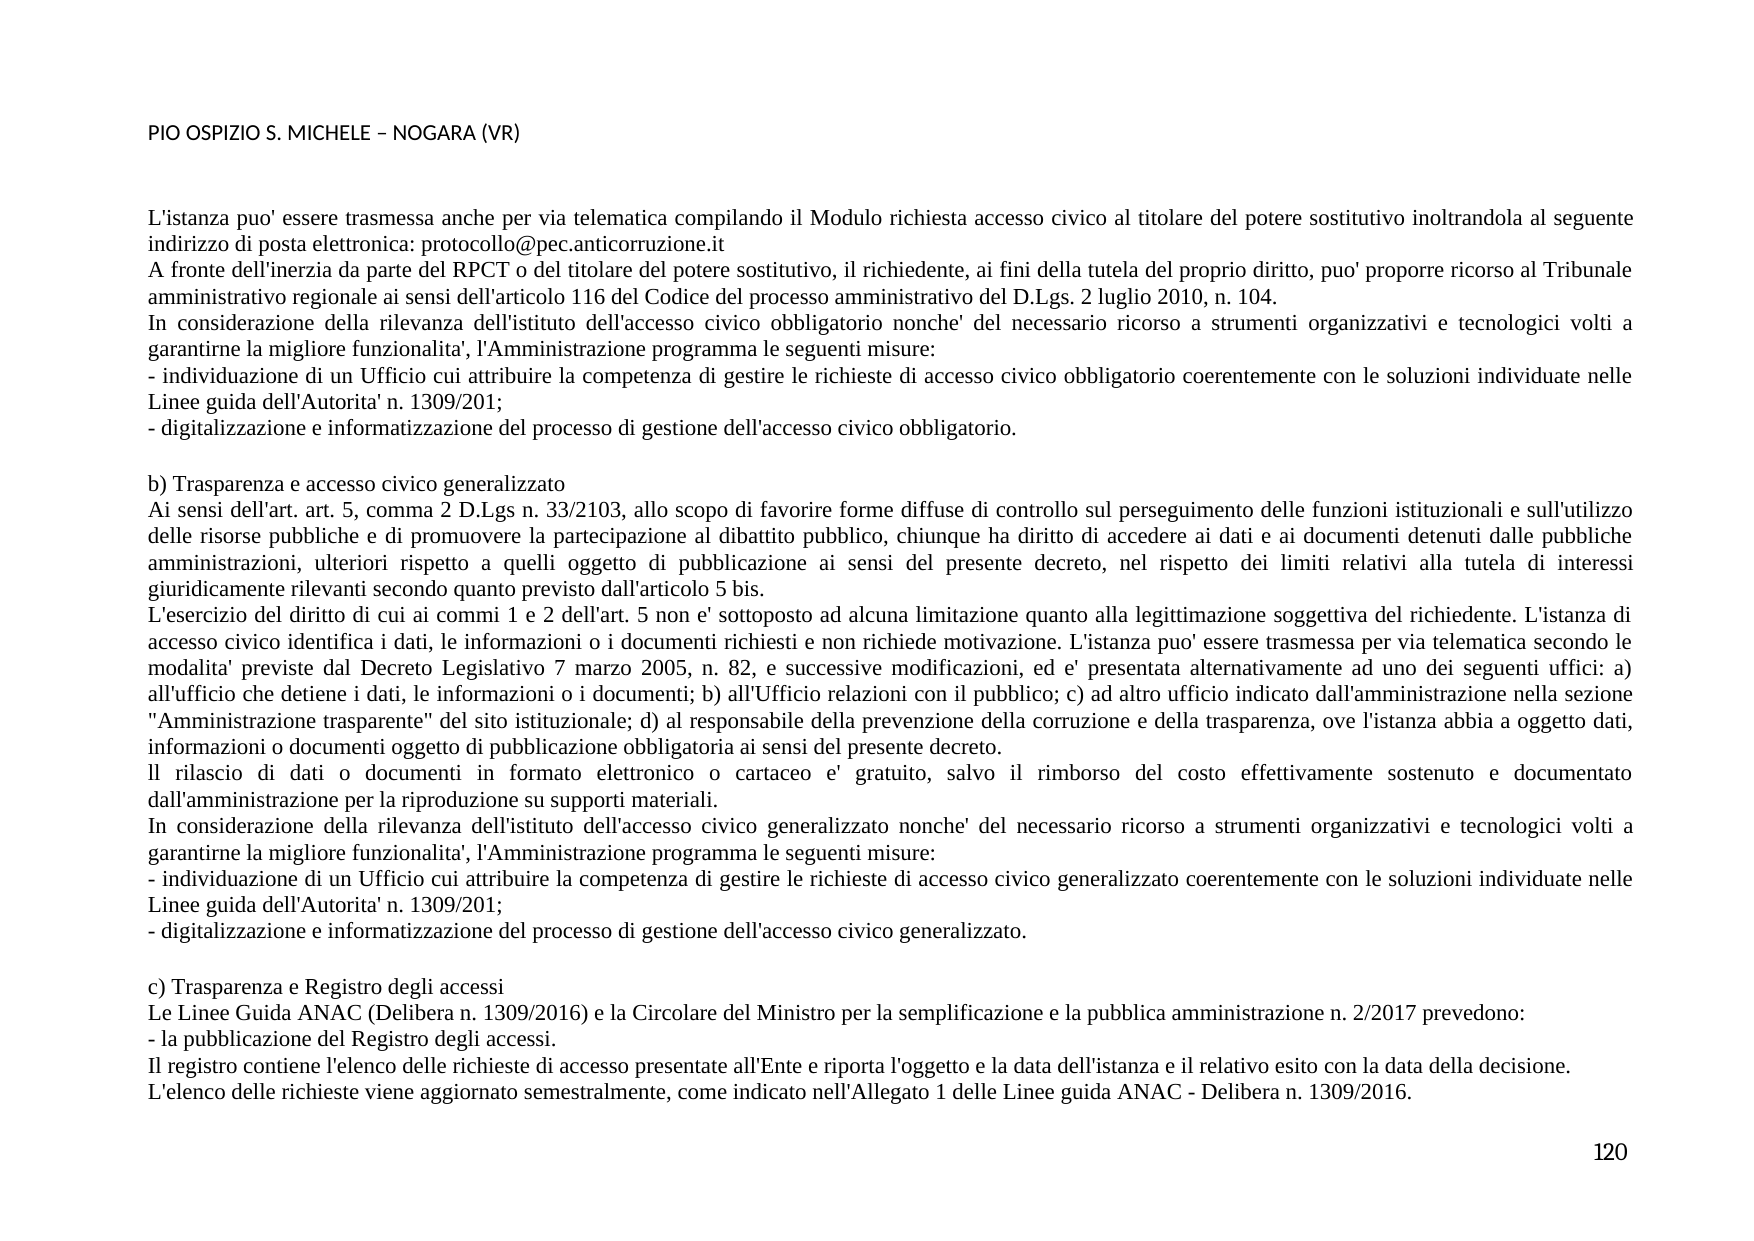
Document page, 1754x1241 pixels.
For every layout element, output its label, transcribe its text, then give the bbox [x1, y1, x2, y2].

text L'istanza puo' essere trasmessa anche per via telematica compilando il Modulo richiesta accesso civico al titolare del potere sostitutivo inoltrandola al seguente indirizzo di posta elettronica: protocollo@pec.anticorruzione.it [148, 204, 1636, 256]
text - individuazione di un Ufficio cui attribuire la competenza di gestire le richieste di accesso civico obbligatorio coerentemente con le soluzioni individuate nelle Linee guida dell'Autorita' n. 1309/201; [148, 362, 1636, 414]
text - digitalizzazione e informatizzazione del processo di gestione dell'accesso civico generalizzato. [148, 918, 1636, 944]
text L'elenco delle richieste viene aggiornato semestralmente, come indicato nell'Allegato 1 delle Linee guida ANAC - Delibera n. 1309/2016. [148, 1078, 1636, 1104]
text b) Trasparenza e accesso civico generalizzato [148, 469, 1636, 496]
text Il registro contiene l'elenco delle richieste di accesso presentate all'Ente e riporta l'oggetto e la data dell'istanza e il relativo esito con la data della decisione. [148, 1052, 1636, 1078]
text ll rilascio di dati o documenti in formato elettronico o cartaceo e' gratuito, salvo il rimborso del costo effettivamente sostenuto e documentato dall'amministrazione per la riproduzione su supporti materiali. [148, 759, 1636, 812]
text Le Linee Guida ANAC (Delibera n. 1309/2016) e la Circolare del Ministro per la semplificazione e la pubblica amministrazione n. 2/2017 prevedono: [148, 999, 1636, 1025]
text In considerazione della rilevanza dell'istituto dell'accesso civico obbligatorio nonche' del necessario ricorso a strumenti organizzativi e tecnologici volti a garantirne la migliore funzionalita', l'Amministrazione programma le seguenti misure: [148, 309, 1636, 362]
text c) Trasparenza e Registro degli accessi [148, 973, 1636, 999]
text A fronte dell'inerzia da parte del RPCT o del titolare del potere sostitutivo, il richiedente, ai fini della tutela del proprio diritto, puo' proporre ricorso al Tribunale amministrativo regionale ai sensi dell'articolo 116 del Codice del processo amministrativo del D.Lgs. 2 luglio 2010, n. 104. [148, 256, 1636, 309]
text In considerazione della rilevanza dell'istituto dell'accesso civico generalizzato nonche' del necessario ricorso a strumenti organizzativi e tecnologici volti a garantirne la migliore funzionalita', l'Amministrazione programma le seguenti misure: [148, 812, 1636, 865]
text - la pubblicazione del Registro degli accessi. [148, 1025, 1636, 1052]
text Ai sensi dell'art. art. 5, comma 2 D.Lgs n. 33/2103, allo scopo di favorire forme diffuse di controllo sul perseguimento delle funzioni istituzionali e sull'utilizzo delle risorse pubbliche e di promuovere la partecipazione al dibattito pubblico, chiunque ha diritto di accedere ai dati e ai documenti detenuti dalle pubbliche amministrazioni, ulteriori rispetto a quelli oggetto di pubblicazione ai sensi del presente decreto, nel rispetto dei limiti relativi alla tutela di interessi giuridicamente rilevanti secondo quanto previsto dall'articolo 5 bis. [148, 496, 1636, 601]
text - individuazione di un Ufficio cui attribuire la competenza di gestire le richieste di accesso civico generalizzato coerentemente con le soluzioni individuate nelle Linee guida dell'Autorita' n. 1309/201; [148, 865, 1636, 918]
text - digitalizzazione e informatizzazione del processo di gestione dell'accesso civico obbligatorio. [148, 414, 1636, 441]
text L'esercizio del diritto di cui ai commi 1 e 2 dell'art. 5 non e' sottoposto ad alcuna limitazione quanto alla legittimazione soggettiva del richiedente. L'istanza di accesso civico identifica i dati, le informazioni o i documenti richiesti e non richiede motivazione. L'istanza puo' essere trasmessa per via telematica secondo le modalita' previste dal Decreto Legislativo 7 marzo 2005, n. 82, e successive modificazioni, ed e' presentata alternativamente ad uno dei seguenti uffici: a) all'ufficio che detiene i dati, le informazioni o i documenti; b) all'Ufficio relazioni con il pubblico; c) ad altro ufficio indicato dall'amministrazione nella sezione "Amministrazione trasparente" del sito istituzionale; d) al responsabile della prevenzione della corruzione e della trasparenza, ove l'istanza abbia a oggetto dati, informazioni o documenti oggetto di pubblicazione obbligatoria ai sensi del presente decreto. [148, 601, 1636, 759]
